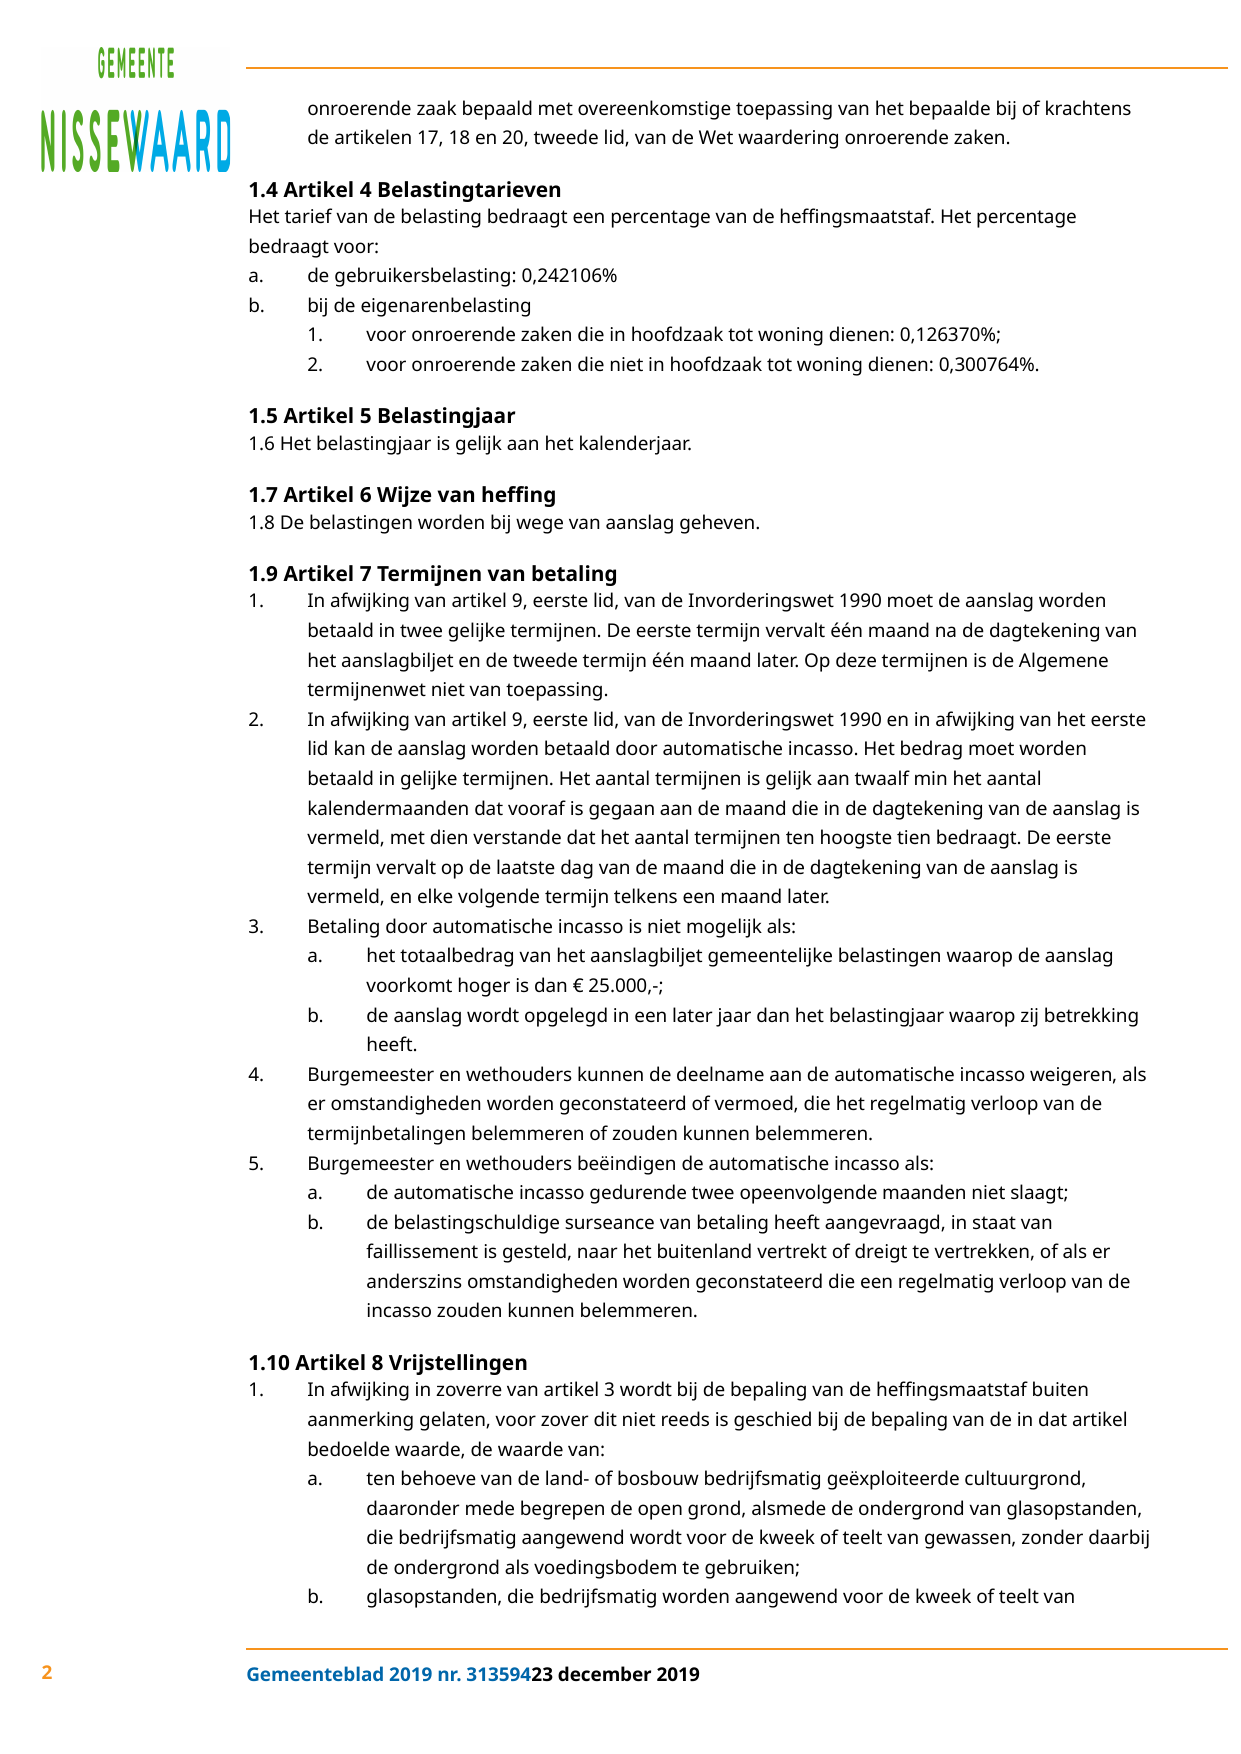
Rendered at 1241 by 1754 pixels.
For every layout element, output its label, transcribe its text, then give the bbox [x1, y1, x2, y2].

list glasopstanden, die bedrijfsmatig worden aangewend voor de kweek of teelt van [307, 1584, 1152, 1609]
picture [154, 157, 165, 172]
list voor onroerende zaken die in hoofdzaak tot woning dienen: 0,126370%; [307, 322, 1152, 347]
picture [41, 47, 231, 172]
list In afwijking van artikel 9, eerste lid, van de Invorderingswet 1990 moet de aanslag worden betaald in twee gelijke termijnen. De eerste termijn vervalt één maand na de dagtekening van het aanslagbiljet en de tweede termijn één maand later. Op deze termijnen is de Algemene termijnenwet niet van toepassing. [248, 588, 1152, 702]
list bij de eigenarenbelasting [248, 292, 1152, 318]
list de aanslag wordt opgelegd in een later jaar dan het belastingjaar waarop zij betrekking heeft. [307, 1002, 1152, 1057]
list onroerende zaak bepaald met overeenkomstige toepassing van het bepaalde bij of krachtens de artikelen 17, 18 en 20, tweede lid, van de Wet waardering onroerende zaken. [248, 95, 1152, 150]
text 1.9 Artikel 7 Termijnen van betaling [248, 559, 1152, 588]
list de automatische incasso gedurende twee opeenvolgende maanden niet slaagt; [307, 1179, 1152, 1205]
list Betaling door automatische incasso is niet mogelijk als: [248, 913, 1152, 939]
picture [222, 122, 227, 160]
list Burgemeester en wethouders beëindigen de automatische incasso als: [248, 1150, 1152, 1176]
list Burgemeester en wethouders kunnen de deelname aan de automatische incasso weigeren, als er omstandigheden worden geconstateerd of vermoed, die het regelmatig verloop van de termijnbetalingen belemmeren of zouden kunnen belemmeren. [248, 1061, 1152, 1146]
list ten behoeve van de land- of bosbouw bedrijfsmatig geëxploiteerde cultuurgrond, daaronder mede begrepen de open grond, alsmede de ondergrond van glasopstanden, die bedrijfsmatig aangewend wordt voor de kweek of teelt van gewassen, zonder daarbij de ondergrond als voedingsbodem te gebruiken; [307, 1465, 1152, 1580]
list de gebruikersbelasting: 0,242106% [248, 262, 1152, 288]
text 1.6 Het belastingjaar is gelijk aan het kalenderjaar. [248, 430, 1152, 456]
list voor onroerende zaken die niet in hoofdzaak tot woning dienen: 0,300764%. [307, 351, 1152, 377]
text 1.4 Artikel 4 Belastingtarieven [248, 175, 1152, 203]
list In afwijking van artikel 9, eerste lid, van de Invorderingswet 1990 en in afwijking van het eerste lid kan de aanslag worden betaald door automatische incasso. Het bedrag moet worden betaald in gelijke termijnen. Het aantal termijnen is gelijk aan twaalf min het aantal kalendermaanden dat vooraf is gegaan aan de maand die in de dagtekening van de aanslag is vermeld, met dien verstande dat het aantal termijnen ten hoogste tien bedraagt. De eerste termijn vervalt op de laatste dag van de maand die in de dagtekening van de aanslag is vermeld, en elke volgende termijn telkens een maand later. [248, 706, 1152, 909]
text 1.8 De belastingen worden bij wege van aanslag geheven. [248, 509, 1152, 534]
list het totaalbedrag van het aanslagbiljet gemeentelijke belastingen waarop de aanslag voorkomt hoger is dan € 25.000,-; [307, 943, 1152, 998]
text Het tarief van de belasting bedraagt een percentage van de heffingsmaatstaf. Het percentage bedraagt voor: [248, 203, 1152, 258]
text 1.5 Artikel 5 Belastingjaar [248, 402, 1152, 430]
picture [201, 122, 206, 138]
picture [176, 157, 187, 172]
text 1.10 Artikel 8 Vrijstellingen [248, 1348, 1152, 1377]
list In afwijking in zoverre van artikel 3 wordt bij de bepaling van de heffingsmaatstaf buiten aanmerking gelaten, voor zover dit niet reeds is geschied bij de bepaling van de in dat artikel bedoelde waarde, de waarde van: [248, 1377, 1152, 1461]
text 1.7 Artikel 6 Wijze van heffing [248, 480, 1152, 509]
list de belastingschuldige surseance van betaling heeft aangevraagd, in staat van faillissement is gesteld, naar het buitenland vertrekt of dreigt te vertrekken, of als er anderszins omstandigheden worden geconstateerd die een regelmatig verloop van de incasso zouden kunnen belemmeren. [307, 1209, 1152, 1323]
picture [200, 151, 206, 172]
